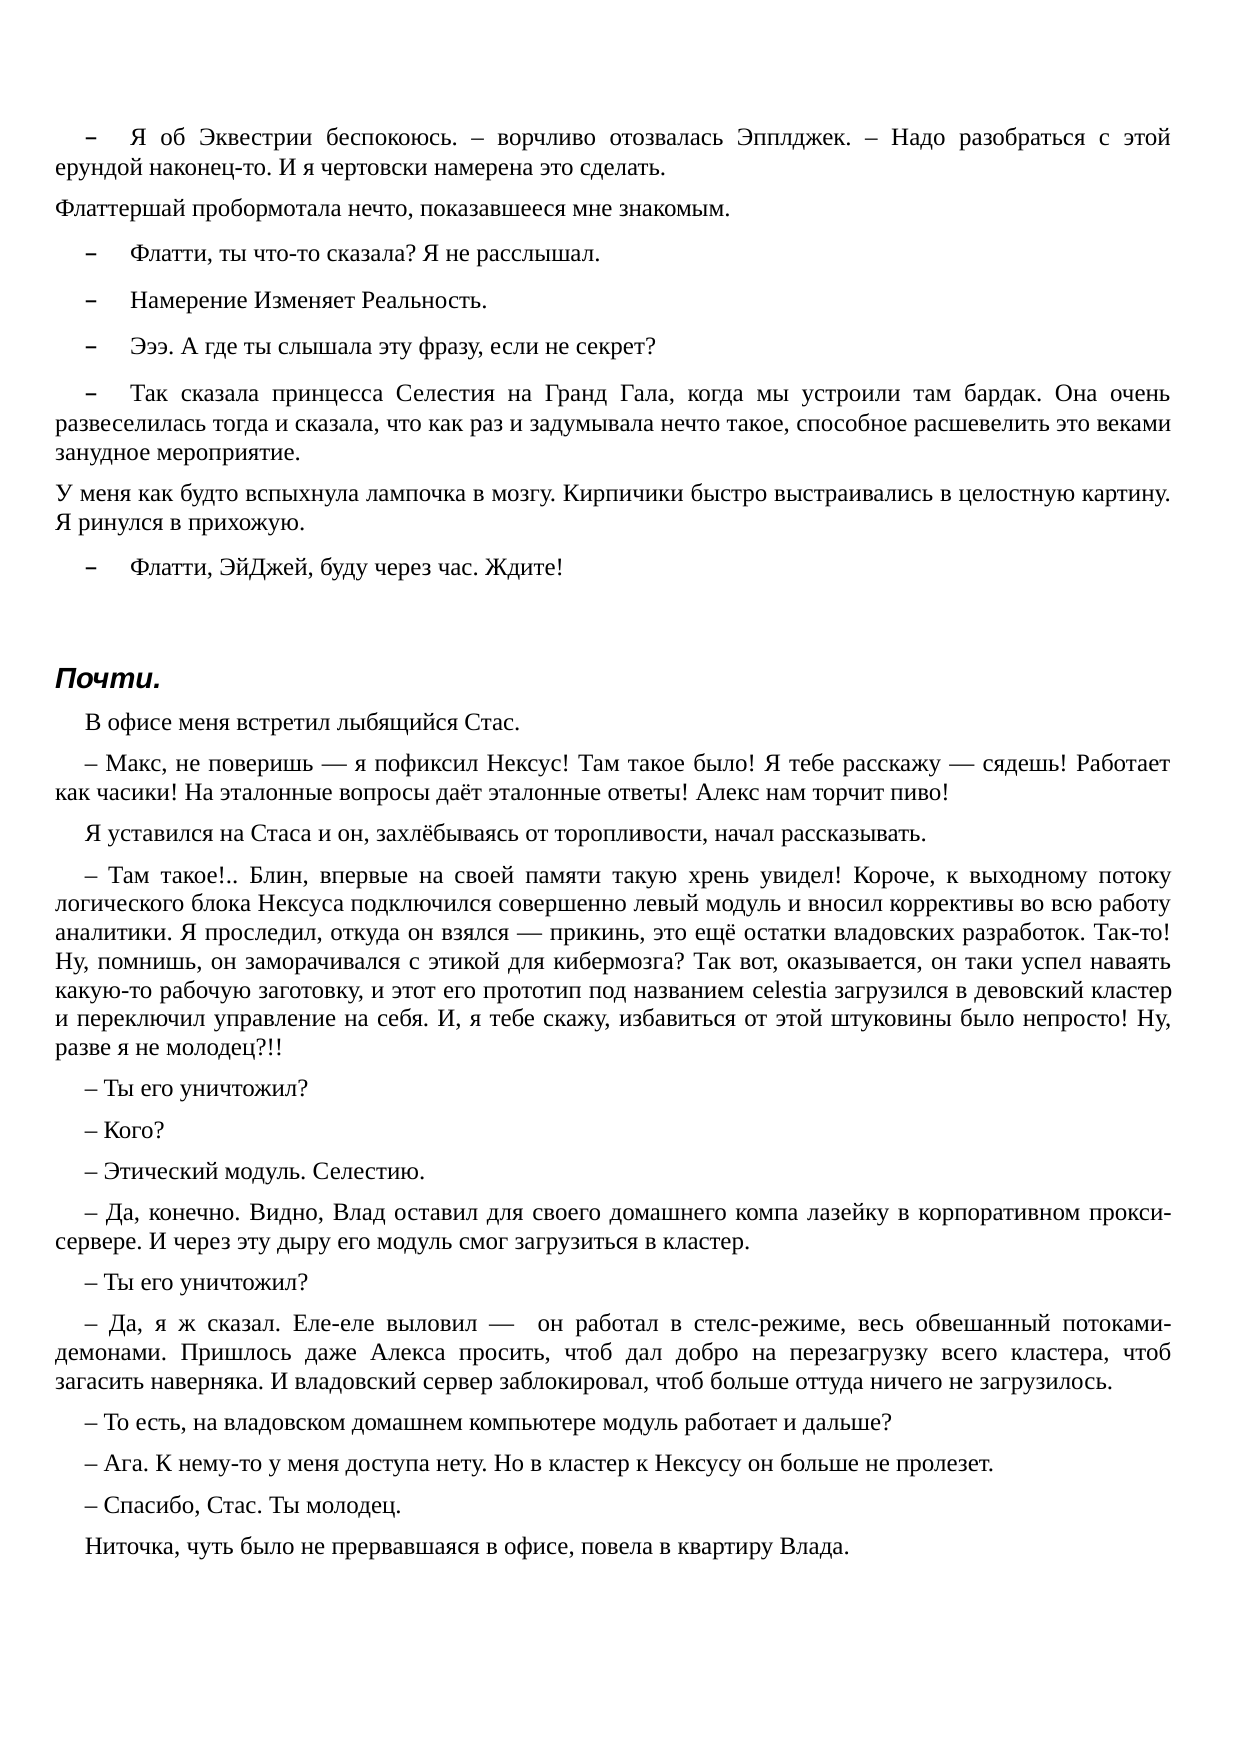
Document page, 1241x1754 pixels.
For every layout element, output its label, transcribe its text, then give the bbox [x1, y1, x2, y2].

list Так сказала принцесса Селестия на Гранд Гала, когда мы устроили там бардак. Она очень развеселилась тогда и сказала, что как раз и задумывала нечто такое, способное расшевелить это веками занудное мероприятие. [55, 374, 1172, 466]
text – Там такое!.. Блин, впервые на своей памяти такую хрень увидел! Короче, к выходному потоку логического блока Нексуса подключился совершенно левый модуль и вносил коррективы во всю работу аналитики. Я проследил, откуда он взялся — прикинь, это ещё остатки владовских разработок. Так-то! Ну, помнишь, он заморачивался с этикой для кибермозга? Так вот, оказывается, он таки успел наваять какую-то рабочую заготовку, и этот его прототип под названием celestia загрузился в девовский кластер и переключил управление на себя. И, я тебе скажу, избавиться от этой штуковины было непросто! Ну, разве я не молодец?!! [55, 860, 1172, 1061]
text – Спасибо, Стас. Ты молодец. [55, 1490, 1172, 1518]
text Ниточка, чуть было не прервавшаяся в офисе, повела в квартиру Влада. [55, 1531, 1172, 1560]
list Флатти, ЭйДжей, буду через час. Ждите! [55, 548, 1172, 582]
list Флаттершай пробормотала нечто, показавшееся мне знакомым. [55, 193, 1172, 222]
text – Ты его уничтожил? [55, 1267, 1172, 1296]
subtitle Почти. [55, 661, 1172, 695]
list Эээ. А где ты слышала эту фразу, если не секрет? [55, 328, 1172, 362]
text В офисе меня встретил лыбящийся Стас. [55, 707, 1172, 736]
list У меня как будто вспыхнула лампочка в мозгу. Кирпичики быстро выстраивались в целостную картину. Я ринулся в прихожую. [55, 478, 1172, 536]
text Я уставился на Стаса и он, захлёбываясь от торопливости, начал рассказывать. [55, 818, 1172, 847]
text – Да, я ж сказал. Еле-еле выловил — он работал в стелс-режиме, весь обвешанный потоками-демонами. Пришлось даже Алекса просить, чтоб дал добро на перезагрузку всего кластера, чтоб загасить наверняка. И владовский сервер заблокировал, чтоб больше оттуда ничего не загрузилось. [55, 1308, 1172, 1395]
text – Ты его уничтожил? [55, 1073, 1172, 1102]
text – Макс, не поверишь — я пофиксил Нексус! Там такое было! Я тебе расскажу — сядешь! Работает как часики! На эталонные вопросы даёт эталонные ответы! Алекс нам торчит пиво! [55, 748, 1172, 806]
text – Ага. К нему-то у меня доступа нету. Но в кластер к Нексусу он больше не пролезет. [55, 1448, 1172, 1477]
text – Этический модуль. Селестию. [55, 1156, 1172, 1185]
text – Кого? [55, 1115, 1172, 1143]
list Флатти, ты что-то сказала? Я не расслышал. [55, 235, 1172, 269]
text – То есть, на владовском домашнем компьютере модуль работает и дальше? [55, 1407, 1172, 1436]
list Я об Эквестрии беспокоюсь. – ворчливо отозвалась Эпплджек. – Надо разобраться с этой ерундой наконец-то. И я чертовски намерена это сделать. [55, 118, 1172, 181]
list Намерение Изменяет Реальность. [55, 281, 1172, 315]
text – Да, конечно. Видно, Влад оставил для своего домашнего компа лазейку в корпоративном прокси-сервере. И через эту дыру его модуль смог загрузиться в кластер. [55, 1197, 1172, 1255]
